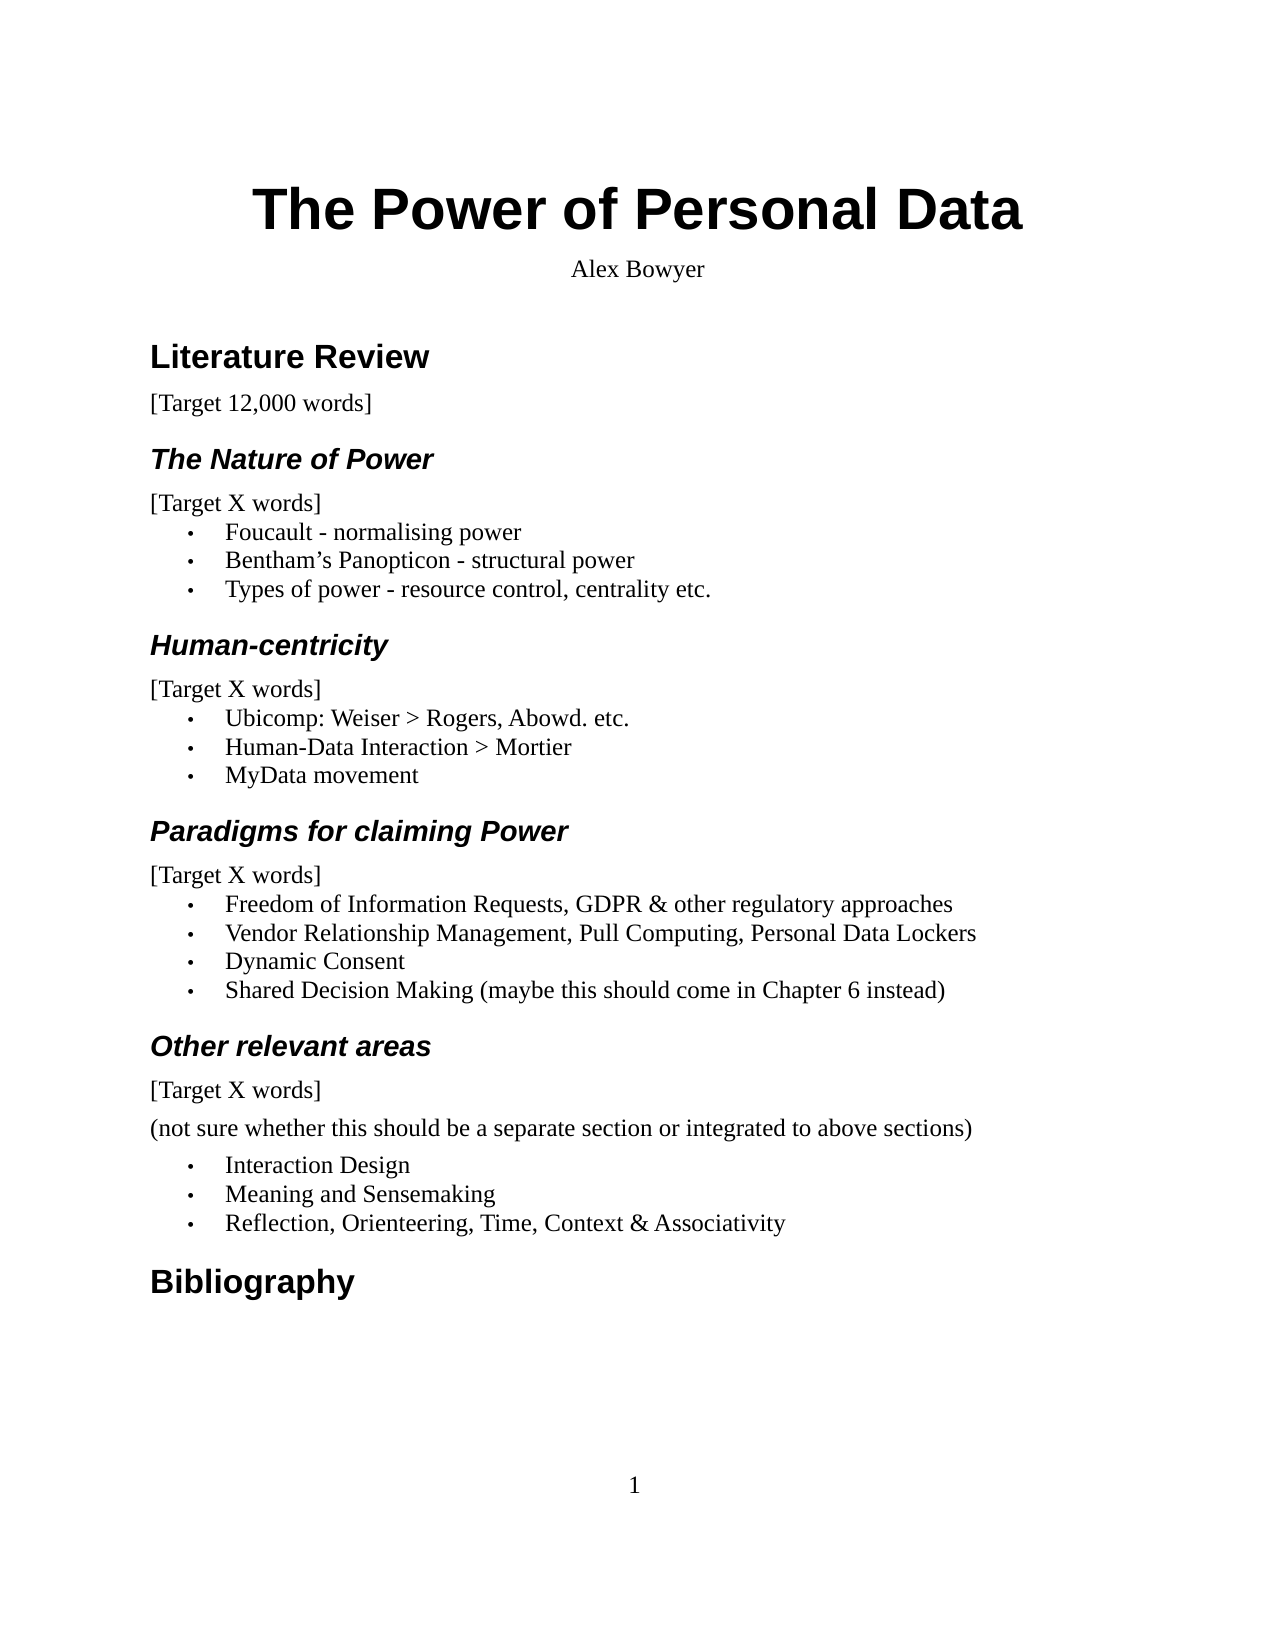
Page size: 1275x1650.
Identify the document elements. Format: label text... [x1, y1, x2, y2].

subtitle Literature Review [150, 337, 1125, 376]
list Reflection, Orienteering, Time, Context & Associativity [187, 1208, 1125, 1237]
list Ubicomp: Weiser > Rogers, Abowd. etc. [187, 703, 1125, 732]
list Dynamic Consent [187, 946, 1125, 975]
list Interaction Design [187, 1150, 1125, 1179]
text [Target X words] [150, 1075, 1125, 1104]
list MyData movement [187, 760, 1125, 789]
list Human-Data Interaction > Mortier [187, 732, 1125, 760]
subtitle Paradigms for claiming Power [150, 814, 1125, 848]
list Vendor Relationship Management, Pull Computing, Personal Data Lockers [187, 918, 1125, 946]
text [Target 12,000 words] [150, 388, 1125, 417]
list Freedom of Information Requests, GDPR & other regulatory approaches [187, 889, 1125, 918]
text [Target X words] [150, 860, 1125, 889]
text (not sure whether this should be a separate section or integrated to above sections) [150, 1113, 1125, 1141]
list Bentham’s Panopticon - structural power [187, 546, 1125, 574]
subtitle Other relevant areas [150, 1029, 1125, 1062]
list Shared Decision Making (maybe this should come in Chapter 6 instead) [187, 975, 1125, 1004]
subtitle The Nature of Power [150, 442, 1125, 476]
text [Target X words] [150, 674, 1125, 703]
subtitle Human-centricity [150, 628, 1125, 662]
text [Target X words] [150, 488, 1125, 517]
list Types of power - resource control, centrality etc. [187, 574, 1125, 603]
list Foucault - normalising power [187, 517, 1125, 546]
title The Power of Personal Data [150, 175, 1125, 242]
subtitle Bibliography [150, 1262, 1125, 1300]
list Meaning and Sensemaking [187, 1179, 1125, 1208]
text Alex Bowyer [150, 254, 1125, 283]
